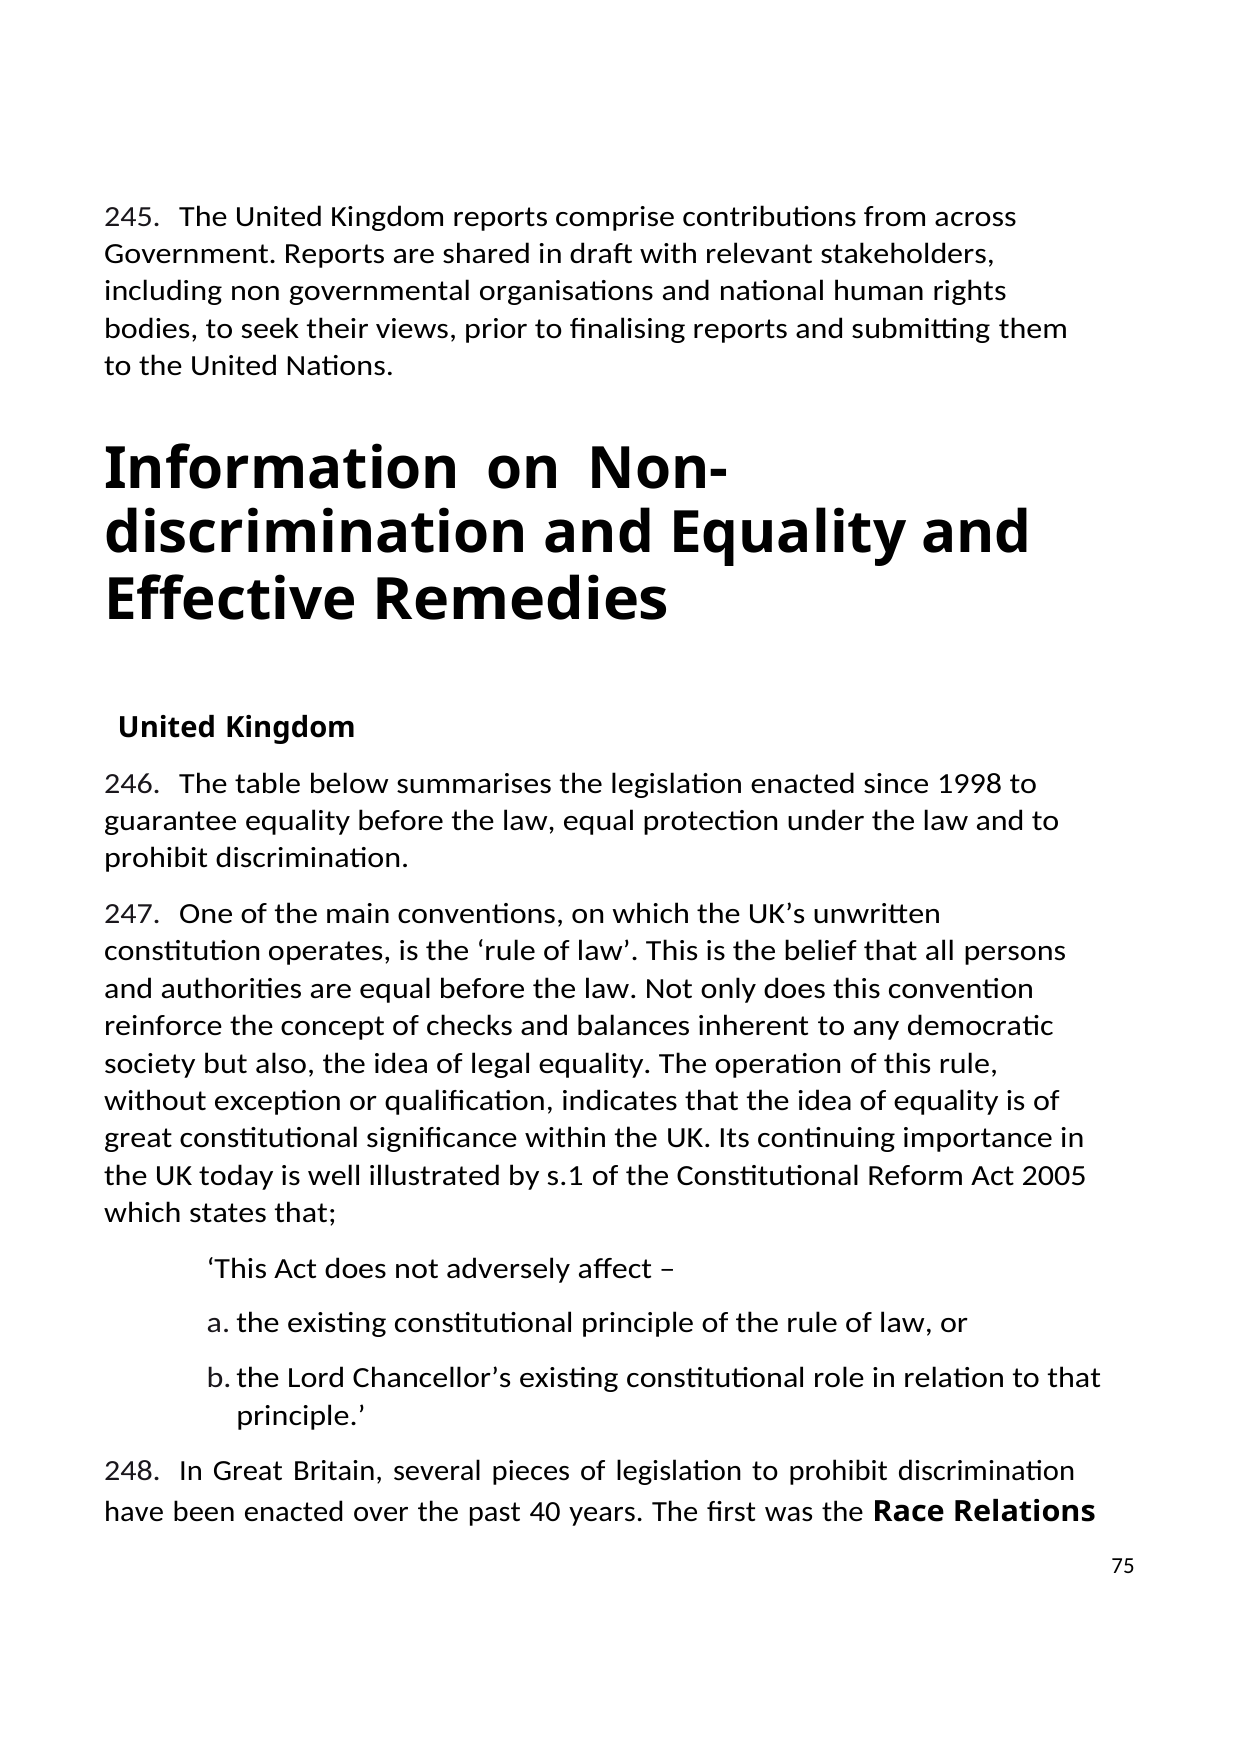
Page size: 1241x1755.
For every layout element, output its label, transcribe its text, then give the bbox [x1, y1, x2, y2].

subtitle Information on Non-discrimination and Equality and Effective Remedies [104, 434, 1102, 637]
text ‘This Act does not adversely affect – [206, 1250, 1134, 1285]
list In Great Britain, several pieces of legislation to prohibit discrimination have been enacted over the past 40 years. The first was the Race Relations [104, 1452, 1097, 1529]
list One of the main conventions, on which the UK’s unwritten constitution operates, is the ‘rule of law’. This is the belief that all persons and authorities are equal before the law. Not only does this convention reinforce the concept of checks and balances inherent to any democratic society but also, the idea of legal equality. The operation of this rule, without exception or qualification, indicates that the idea of equality is of great constitutional significance within the UK. Its continuing importance in the UK today is well illustrated by s.1 of the Constitutional Reform Act 2005 which states that; [104, 895, 1097, 1230]
list the Lord Chancellor’s existing constitutional role in relation to that principle.’ [206, 1359, 1134, 1432]
subtitle United Kingdom [117, 707, 1134, 746]
list The table below summarises the legislation enacted since 1998 to guarantee equality before the law, equal protection under the law and to prohibit discrimination. [104, 765, 1097, 875]
list The United Kingdom reports comprise contributions from across Government. Reports are shared in draft with relevant stakeholders, including non governmental organisations and national human rights bodies, to seek their views, prior to finalising reports and submitting them to the United Nations. [104, 198, 1097, 383]
list the existing constitutional principle of the rule of law, or [206, 1304, 1134, 1339]
